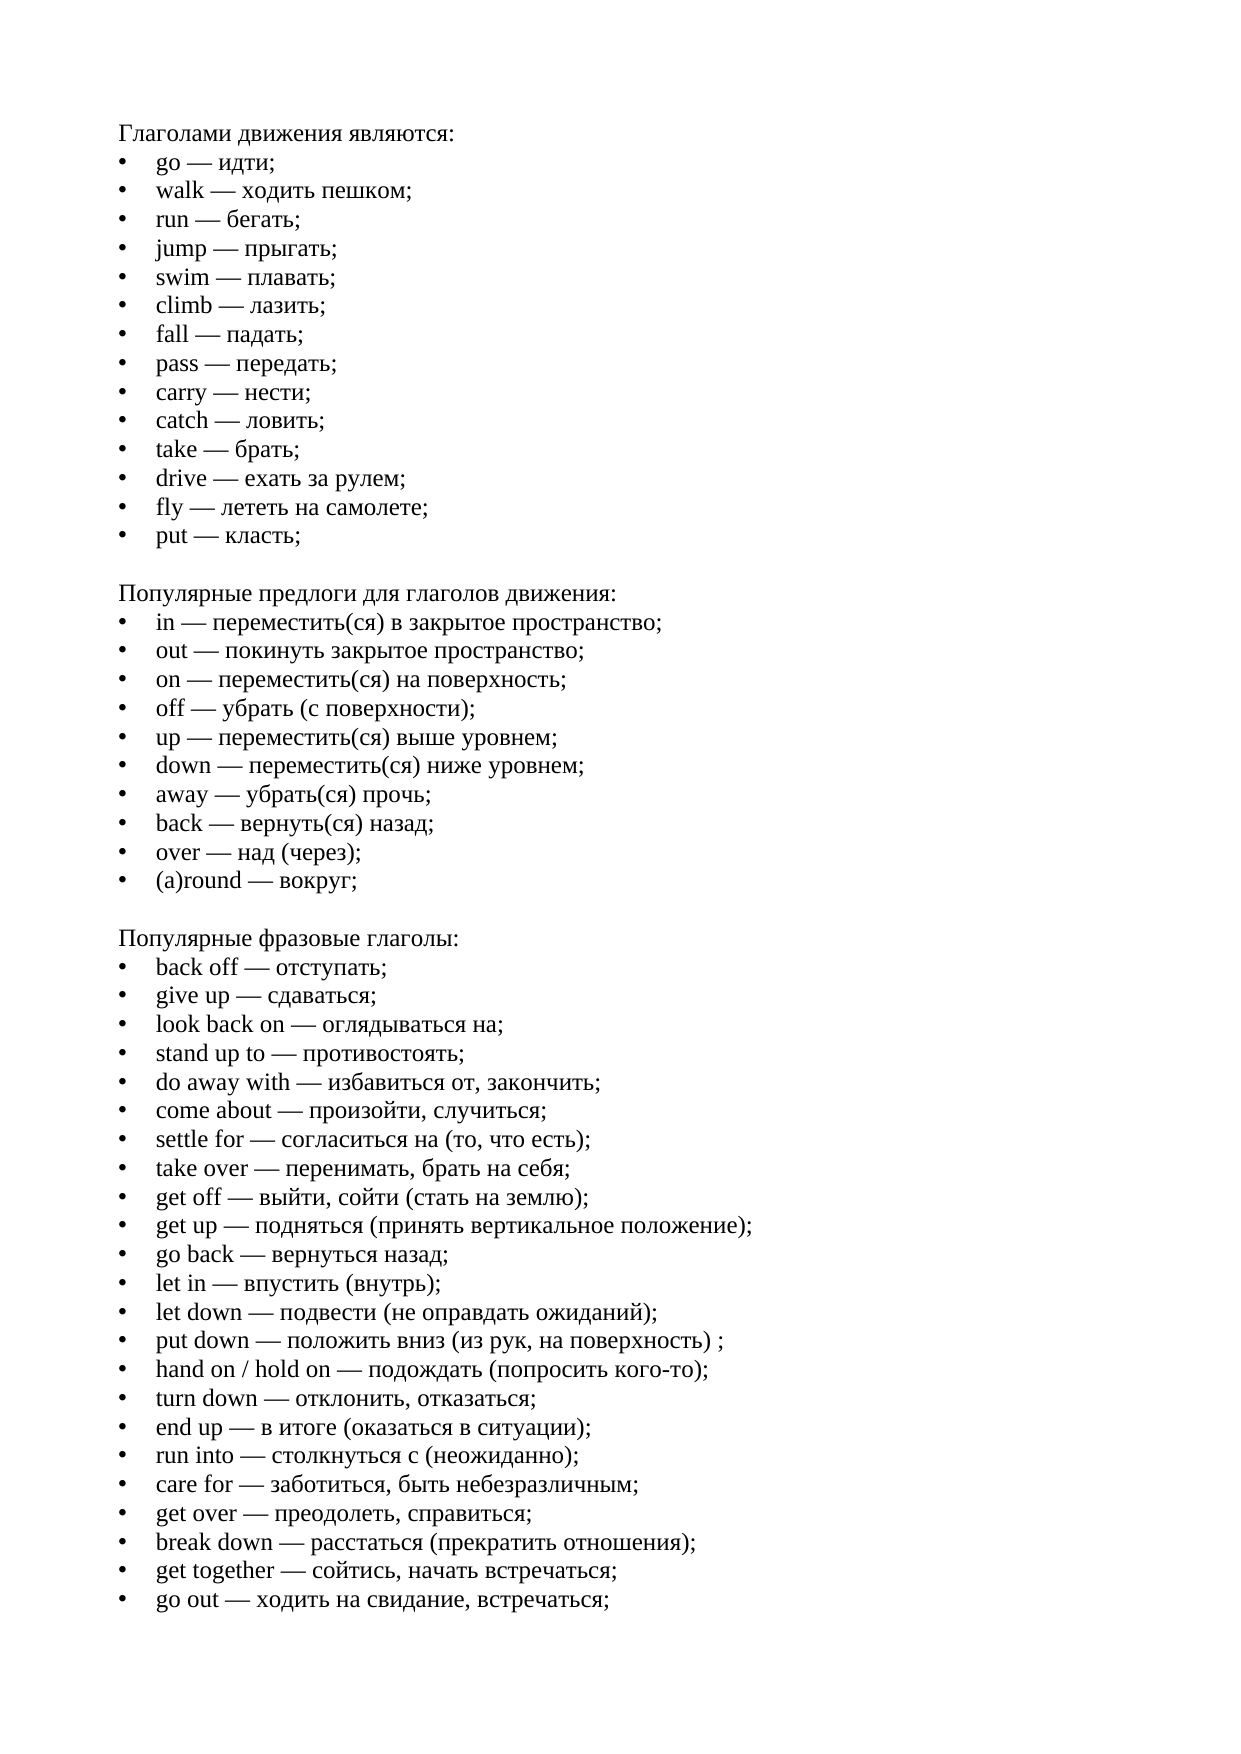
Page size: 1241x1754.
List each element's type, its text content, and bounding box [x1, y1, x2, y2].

list take over — перенимать, брать на себя; [118, 1153, 1122, 1182]
list run into — столкнуться с (неожиданно); [118, 1441, 1122, 1469]
list hand on / hold on — подождать (попросить кого-то); [118, 1354, 1122, 1383]
list take — брать; [118, 434, 1122, 463]
list out — покинуть закрытое пространство; [118, 636, 1122, 664]
list let down — подвести (не оправдать ожиданий); [118, 1297, 1122, 1326]
list (a)round — вокруг; [118, 866, 1122, 894]
list off — убрать (с поверхности); [118, 693, 1122, 722]
list away — убрать(ся) прочь; [118, 779, 1122, 808]
list back — вернуть(ся) назад; [118, 808, 1122, 837]
text Популярные фразовые глаголы: [118, 923, 1122, 952]
list get up — подняться (принять вертикальное положение); [118, 1211, 1122, 1239]
list drive — ехать за рулем; [118, 463, 1122, 492]
list go back — вернуться назад; [118, 1239, 1122, 1268]
list stand up to — противостоять; [118, 1038, 1122, 1067]
list on — переместить(ся) на поверхность; [118, 664, 1122, 693]
list catch — ловить; [118, 406, 1122, 434]
list put down — положить вниз (из рук, на поверхность) ; [118, 1326, 1122, 1354]
list go out — ходить на свидание, встречаться; [118, 1584, 1122, 1613]
list up — переместить(ся) выше уровнем; [118, 722, 1122, 751]
list back off — отступать; [118, 952, 1122, 981]
list down — переместить(ся) ниже уровнем; [118, 751, 1122, 779]
list over — над (через); [118, 837, 1122, 866]
list jump — прыгать; [118, 233, 1122, 262]
text Популярные предлоги для глаголов движения: [118, 578, 1122, 607]
list put — класть; [118, 521, 1122, 549]
list carry — нести; [118, 377, 1122, 406]
text Глаголами движения являются: [118, 118, 1122, 147]
list pass — передать; [118, 348, 1122, 377]
list come about — произойти, случиться; [118, 1096, 1122, 1124]
list run — бегать; [118, 204, 1122, 233]
list get together — сойтись, начать встречаться; [118, 1556, 1122, 1584]
list break down — расстаться (прекратить отношения); [118, 1527, 1122, 1556]
list in — переместить(ся) в закрытое пространство; [118, 607, 1122, 636]
list fall — падать; [118, 319, 1122, 348]
list swim — плавать; [118, 262, 1122, 291]
list climb — лазить; [118, 291, 1122, 319]
list settle for — согласиться на (то, что есть); [118, 1124, 1122, 1153]
list go — идти; [118, 147, 1122, 176]
list get off — выйти, сойти (стать на землю); [118, 1182, 1122, 1211]
list look back on — оглядываться на; [118, 1009, 1122, 1038]
list end up — в итоге (оказаться в ситуации); [118, 1412, 1122, 1441]
list do away with — избавиться от, закончить; [118, 1067, 1122, 1096]
list turn down — отклонить, отказаться; [118, 1383, 1122, 1412]
list care for — заботиться, быть небезразличным; [118, 1469, 1122, 1498]
list give up — сдаваться; [118, 981, 1122, 1009]
list walk — ходить пешком; [118, 176, 1122, 204]
list let in — впустить (внутрь); [118, 1268, 1122, 1297]
list get over — преодолеть, справиться; [118, 1498, 1122, 1527]
list fly — лететь на самолете; [118, 492, 1122, 521]
